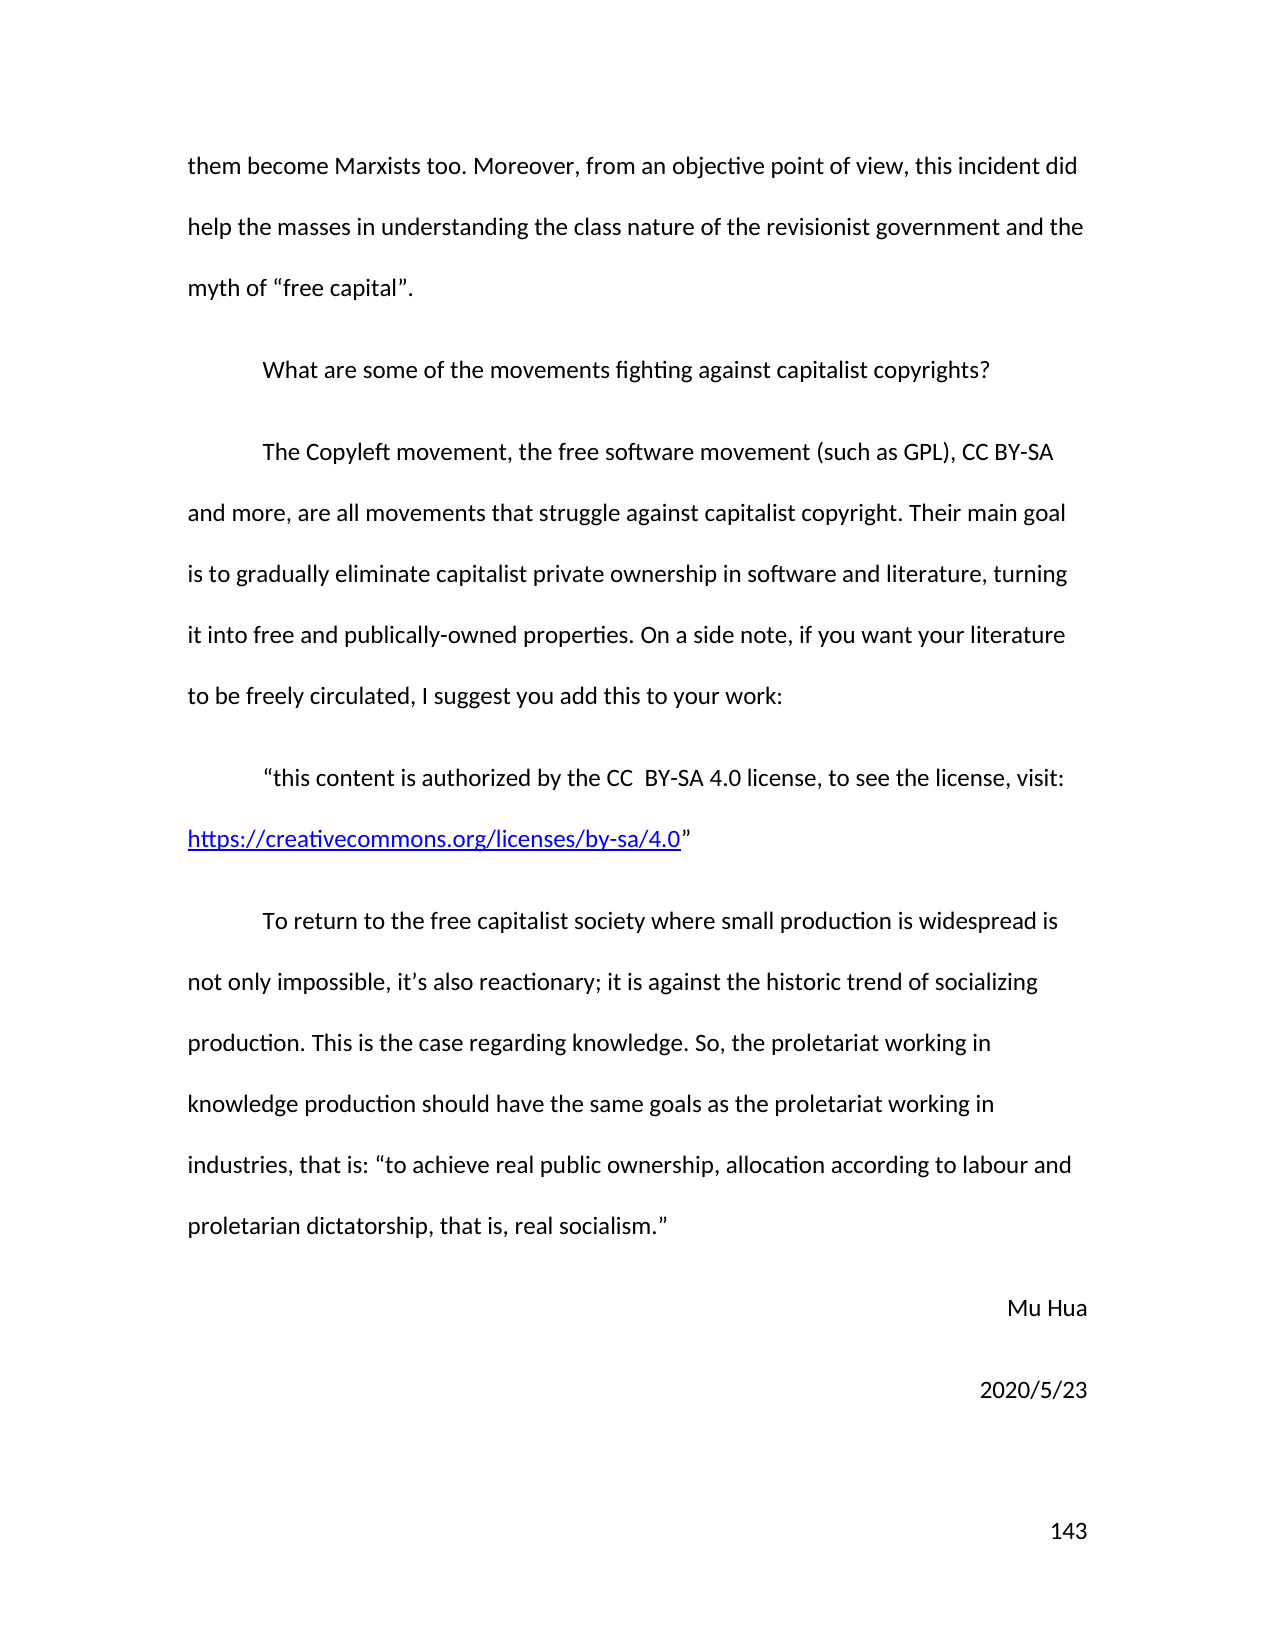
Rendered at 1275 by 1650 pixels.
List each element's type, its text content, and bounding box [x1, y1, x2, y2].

text Mu Hua [187, 1292, 1087, 1322]
text What are some of the movements fighting against capitalist copyrights? [187, 354, 1087, 384]
text “this content is authorized by the CC BY-SA 4.0 license, to see the license, visit: https://creativecommons.org/licenses/by-sa/4.0” [187, 762, 1087, 853]
text The Copyleft movement, the free software movement (such as GPL), CC BY-SA and more, are all movements that struggle against capitalist copyright. Their main goal is to gradually eliminate capitalist private ownership in software and literature, turning it into free and publically-owned properties. On a side note, if you want your literature to be freely circulated, I suggest you add this to your work: [187, 436, 1087, 711]
text To return to the free capitalist society where small production is widespread is not only impossible, it’s also reactionary; it is against the historic trend of socializing production. This is the case regarding knowledge. So, the proletariat working in knowledge production should have the same goals as the proletariat working in industries, that is: “to achieve real public ownership, allocation according to labour and proletarian dictatorship, that is, real socialism.” [187, 905, 1087, 1241]
text them become Marxists too. Moreover, from an objective point of view, this incident did help the masses in understanding the class nature of the revisionist government and the myth of “free capital”. [187, 150, 1087, 303]
text 2020/5/23 [187, 1374, 1087, 1404]
